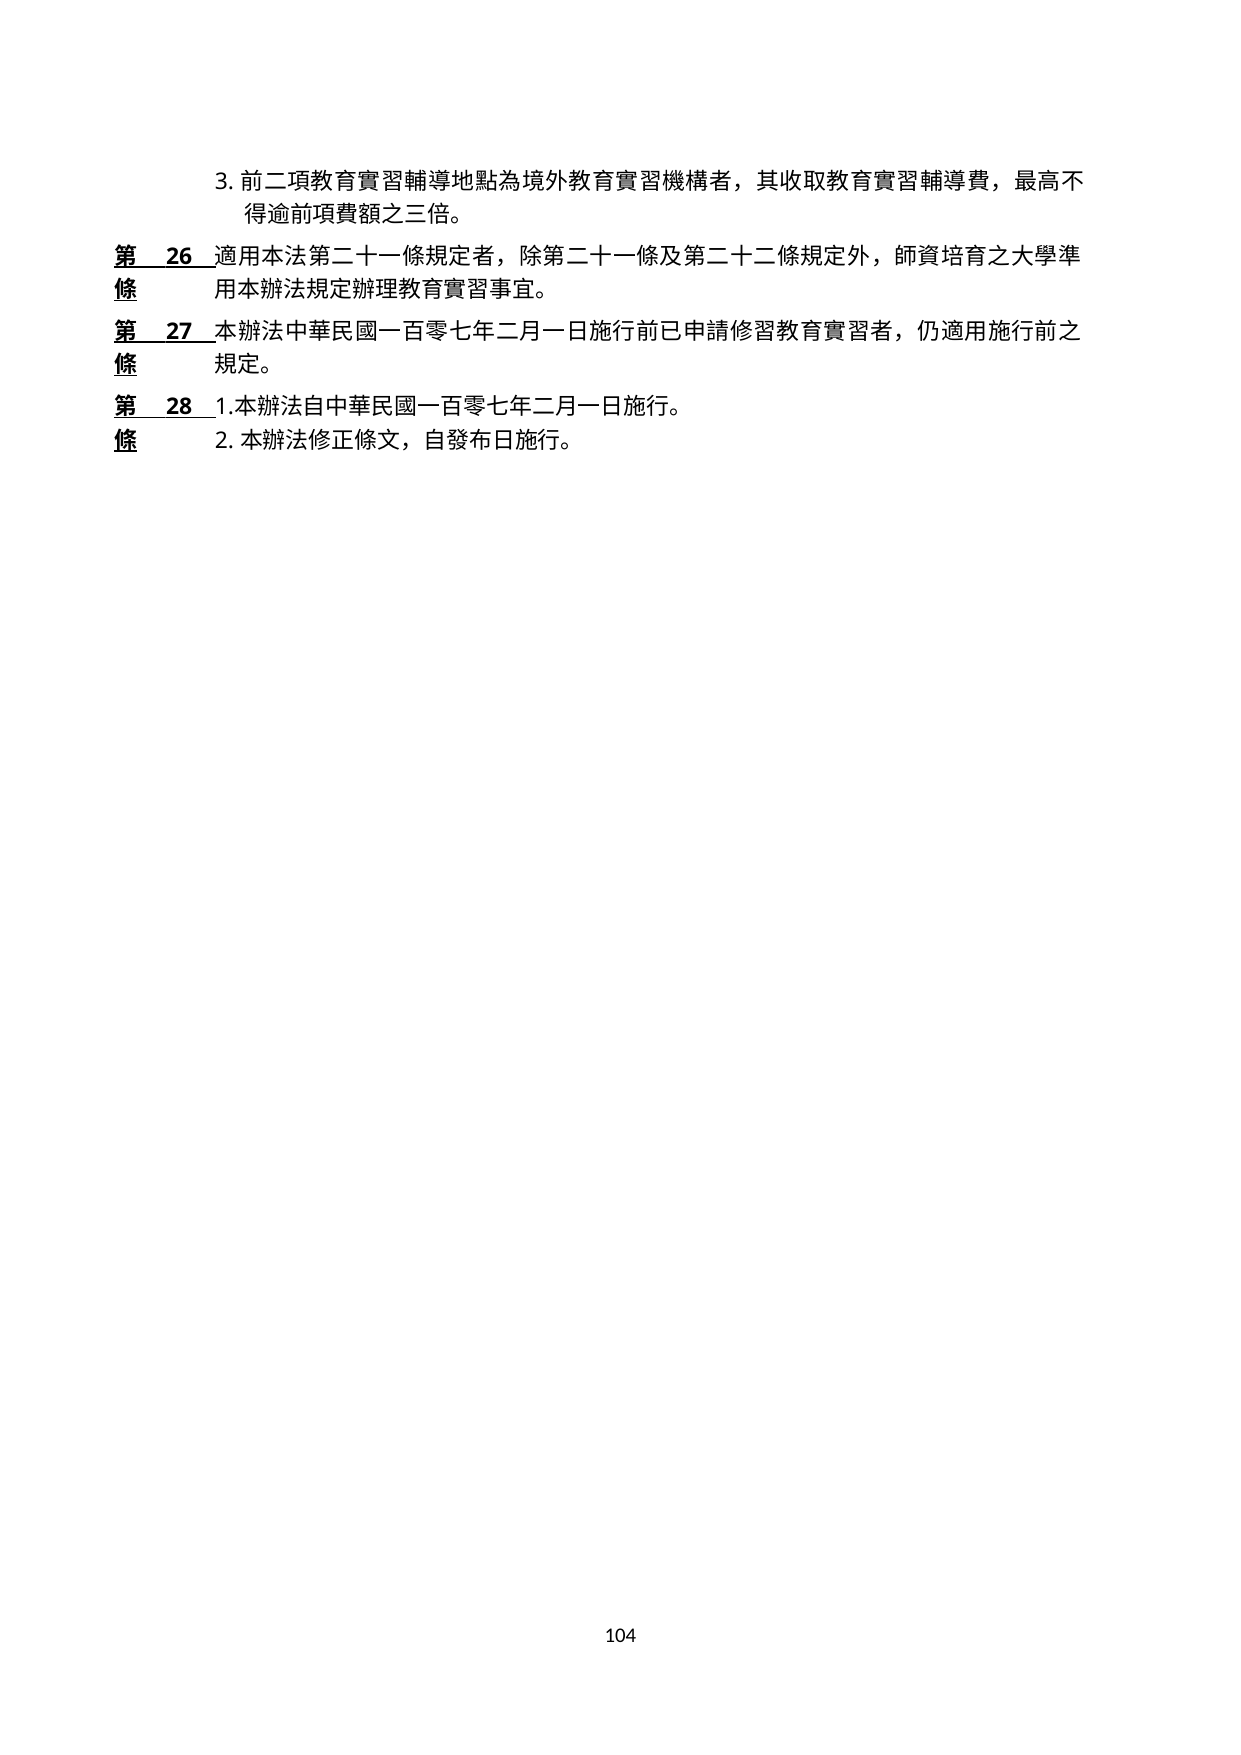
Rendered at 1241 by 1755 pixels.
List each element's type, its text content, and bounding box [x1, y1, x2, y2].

table_cell 3. 前二項教育實習輔導地點為境外教育實習機構者，其收取教育實習輔導費，最高不得逾前項費額之三倍。 [203, 158, 1096, 233]
table_cell 第28條 [103, 384, 203, 459]
table_cell [103, 158, 203, 233]
table_cell 第26條 [103, 234, 203, 309]
table_cell 1.本辦法自中華民國一百零七年二月一日施行。 2. 本辦法修正條文，自發布日施行。 [203, 384, 1096, 459]
table_cell 本辦法中華民國一百零七年二月一日施行前已申請修習教育實習者，仍適用施行前之規定。 [203, 309, 1096, 384]
table_cell 適用本法第二十一條規定者，除第二十一條及第二十二條規定外，師資培育之大學準用本辦法規定辦理教育實習事宜。 [203, 234, 1096, 309]
table_cell 第27條 [103, 309, 203, 384]
